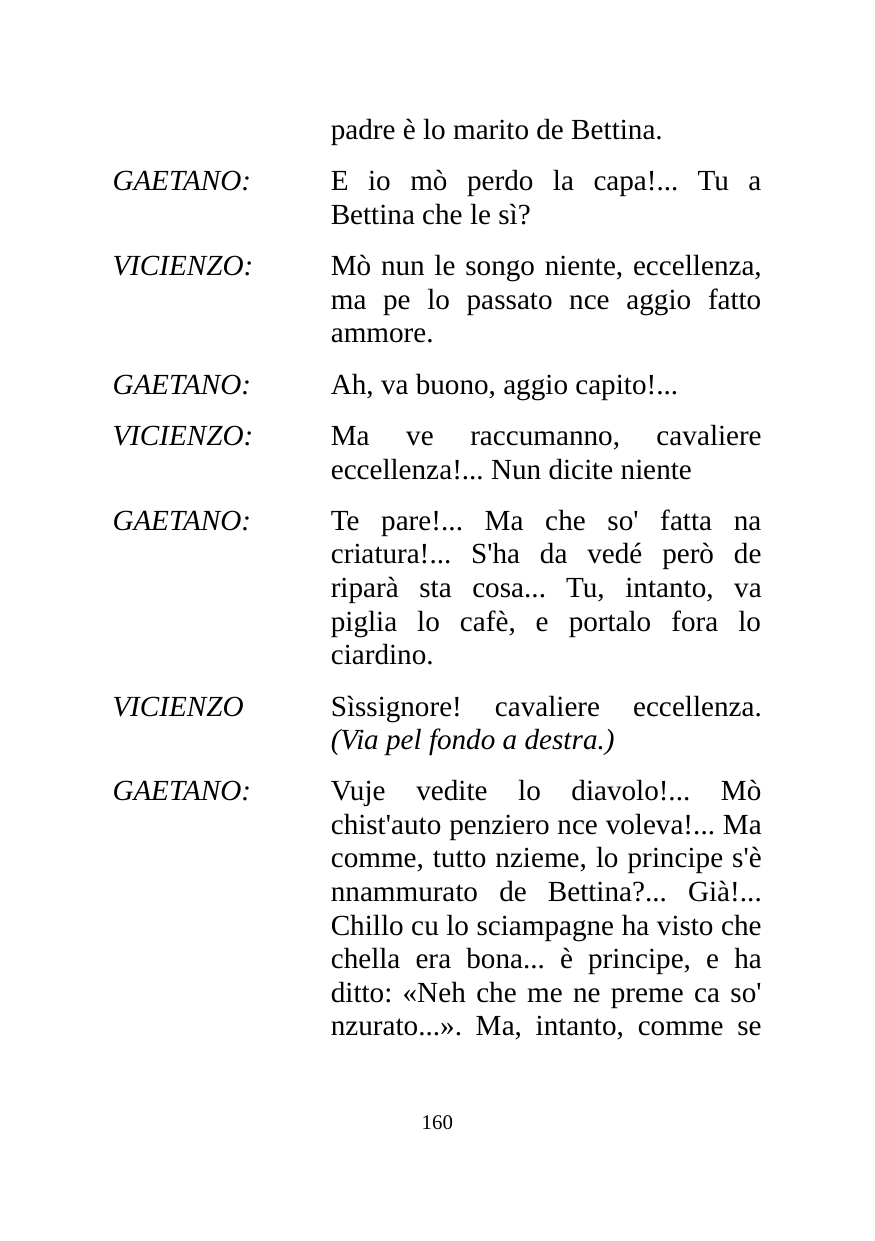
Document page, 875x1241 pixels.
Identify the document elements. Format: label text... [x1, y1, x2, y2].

table_cell E io mò perdo la capa!... Tu a Bettina che le sì? [325, 158, 768, 242]
table_cell VICIENZO: [106, 243, 325, 361]
table_cell Ah, va buono, aggio capito!... [325, 361, 768, 412]
table_cell Vuje vedite lo diavolo!... Mò chist'auto penziero nce voleva!... Ma comme, tutto nzieme, lo principe s'è nnammurato de Bettina?... Già!... Chillo cu lo sciampagne ha visto che chella era bona... è principe, e ha ditto: «Neh che me ne preme ca so' nzurato...». Ma, intanto, comme se [325, 768, 768, 1048]
table_cell VICIENZO [106, 683, 325, 768]
table_cell GAETANO: [106, 158, 325, 242]
table_cell padre è lo marito de Bettina. [325, 106, 768, 158]
table_cell VICIENZO: [106, 412, 325, 497]
table_cell Sìssignore! cavaliere eccellenza. (Via pel fondo a destra.) [325, 683, 768, 768]
table_cell GAETANO: [106, 361, 325, 412]
table_cell Mò nun le songo niente, eccellenza, ma pe lo passato nce aggio fatto ammore. [325, 243, 768, 361]
table_cell GAETANO: [106, 768, 325, 1048]
table_cell Ma ve raccumanno, cavaliere eccellenza!... Nun dicite niente [325, 412, 768, 497]
table_cell Te pare!... Ma che so' fatta na criatura!... S'ha da vedé però de riparà sta cosa... Tu, intanto, va piglia lo cafè, e portalo fora lo ciardino. [325, 497, 768, 683]
table_cell [106, 106, 325, 158]
table_cell GAETANO: [106, 497, 325, 683]
